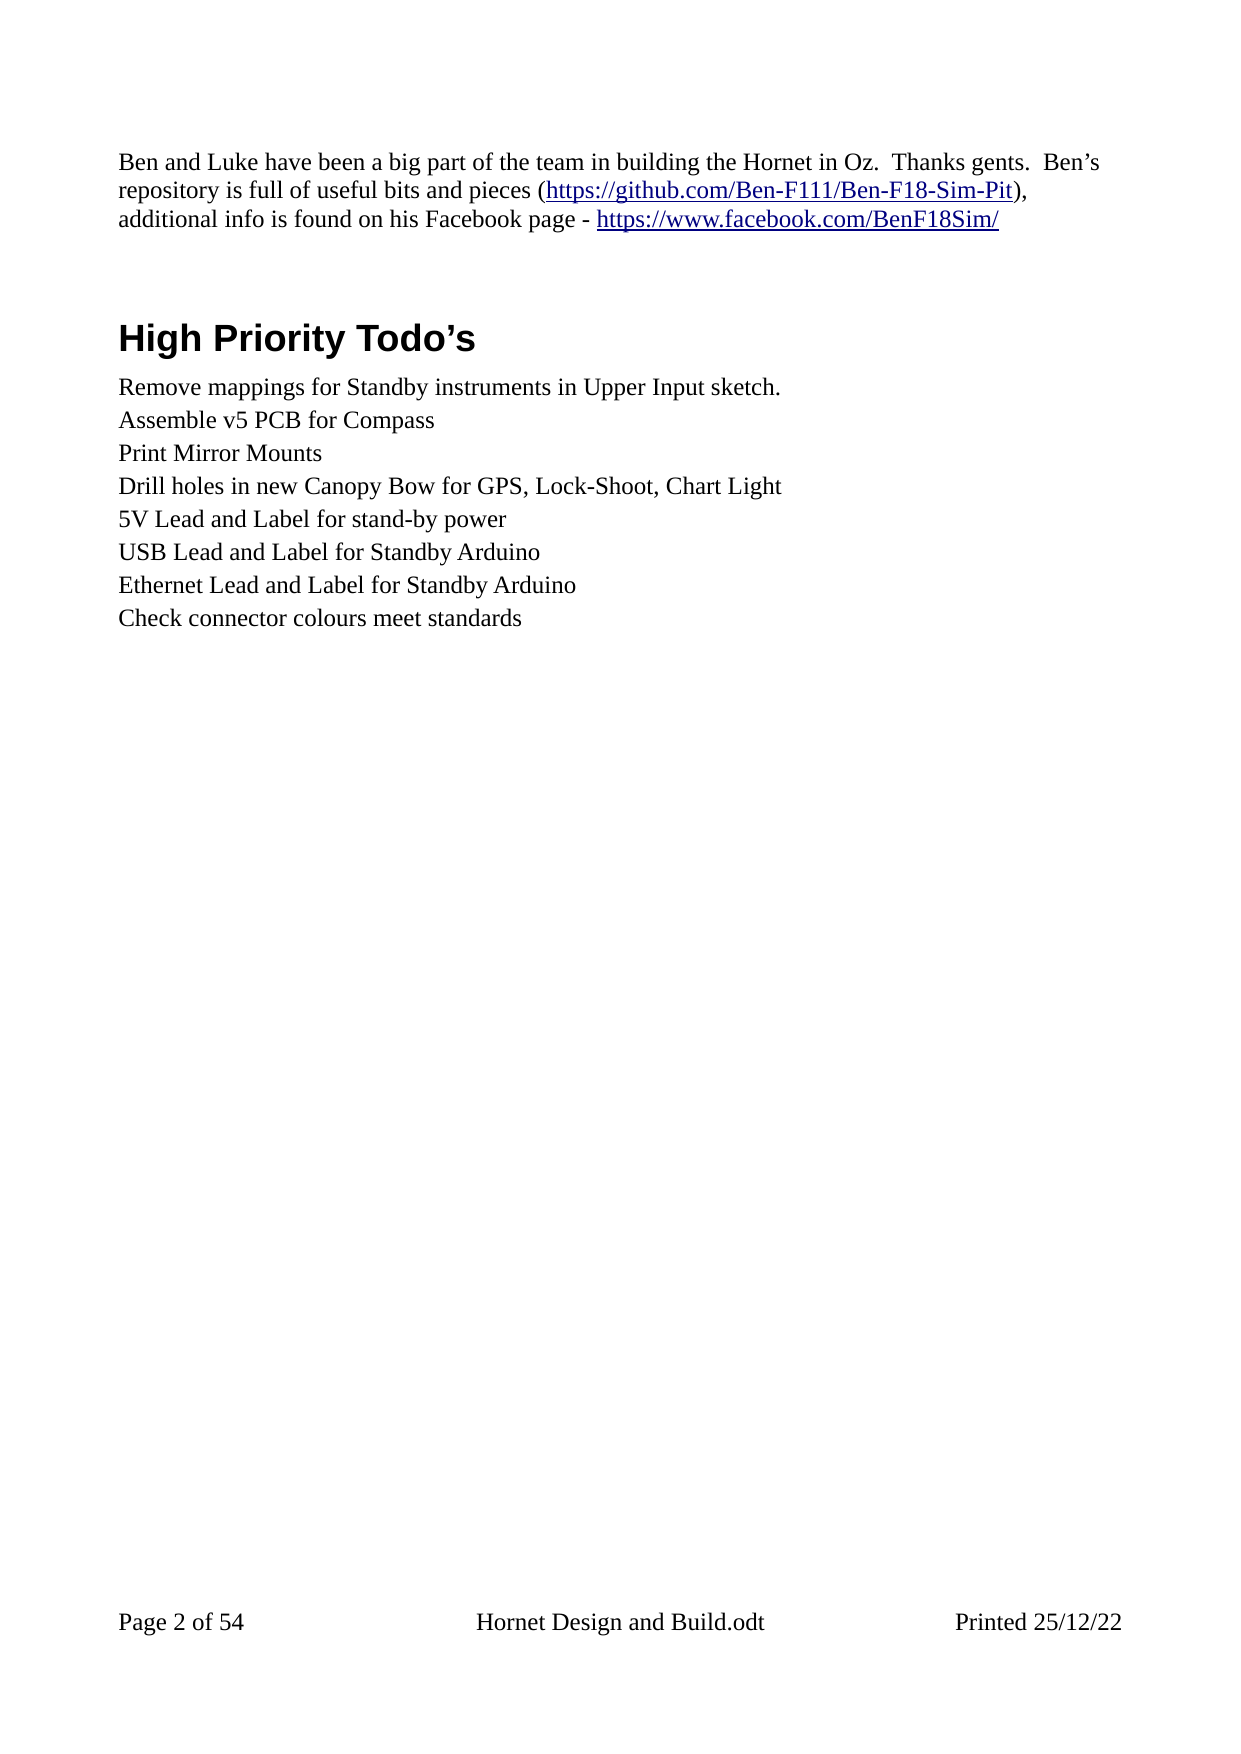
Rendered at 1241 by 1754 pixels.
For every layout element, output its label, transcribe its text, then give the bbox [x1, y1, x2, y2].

text Ethernet Lead and Label for Standby Arduino [118, 570, 1122, 599]
subtitle High Priority Todo’s [118, 316, 1122, 359]
text Ben and Luke have been a big part of the team in building the Hornet in Oz. Thanks gents. Ben’s repository is full of useful bits and pieces (https://github.com/Ben-F111/Ben-F18-Sim-Pit), additional info is found on his Facebook page - https://www.facebook.com/BenF18Sim/ [118, 147, 1122, 233]
text Remove mappings for Standby instruments in Upper Input sketch. [118, 372, 1122, 401]
text Assemble v5 PCB for Compass [118, 405, 1122, 433]
text Print Mirror Mounts [118, 438, 1122, 467]
text 5V Lead and Label for stand-by power [118, 504, 1122, 533]
text Check connector colours meet standards [118, 603, 1122, 632]
text USB Lead and Label for Standby Arduino [118, 537, 1122, 566]
text Drill holes in new Canopy Bow for GPS, Lock-Shoot, Chart Light [118, 471, 1122, 499]
